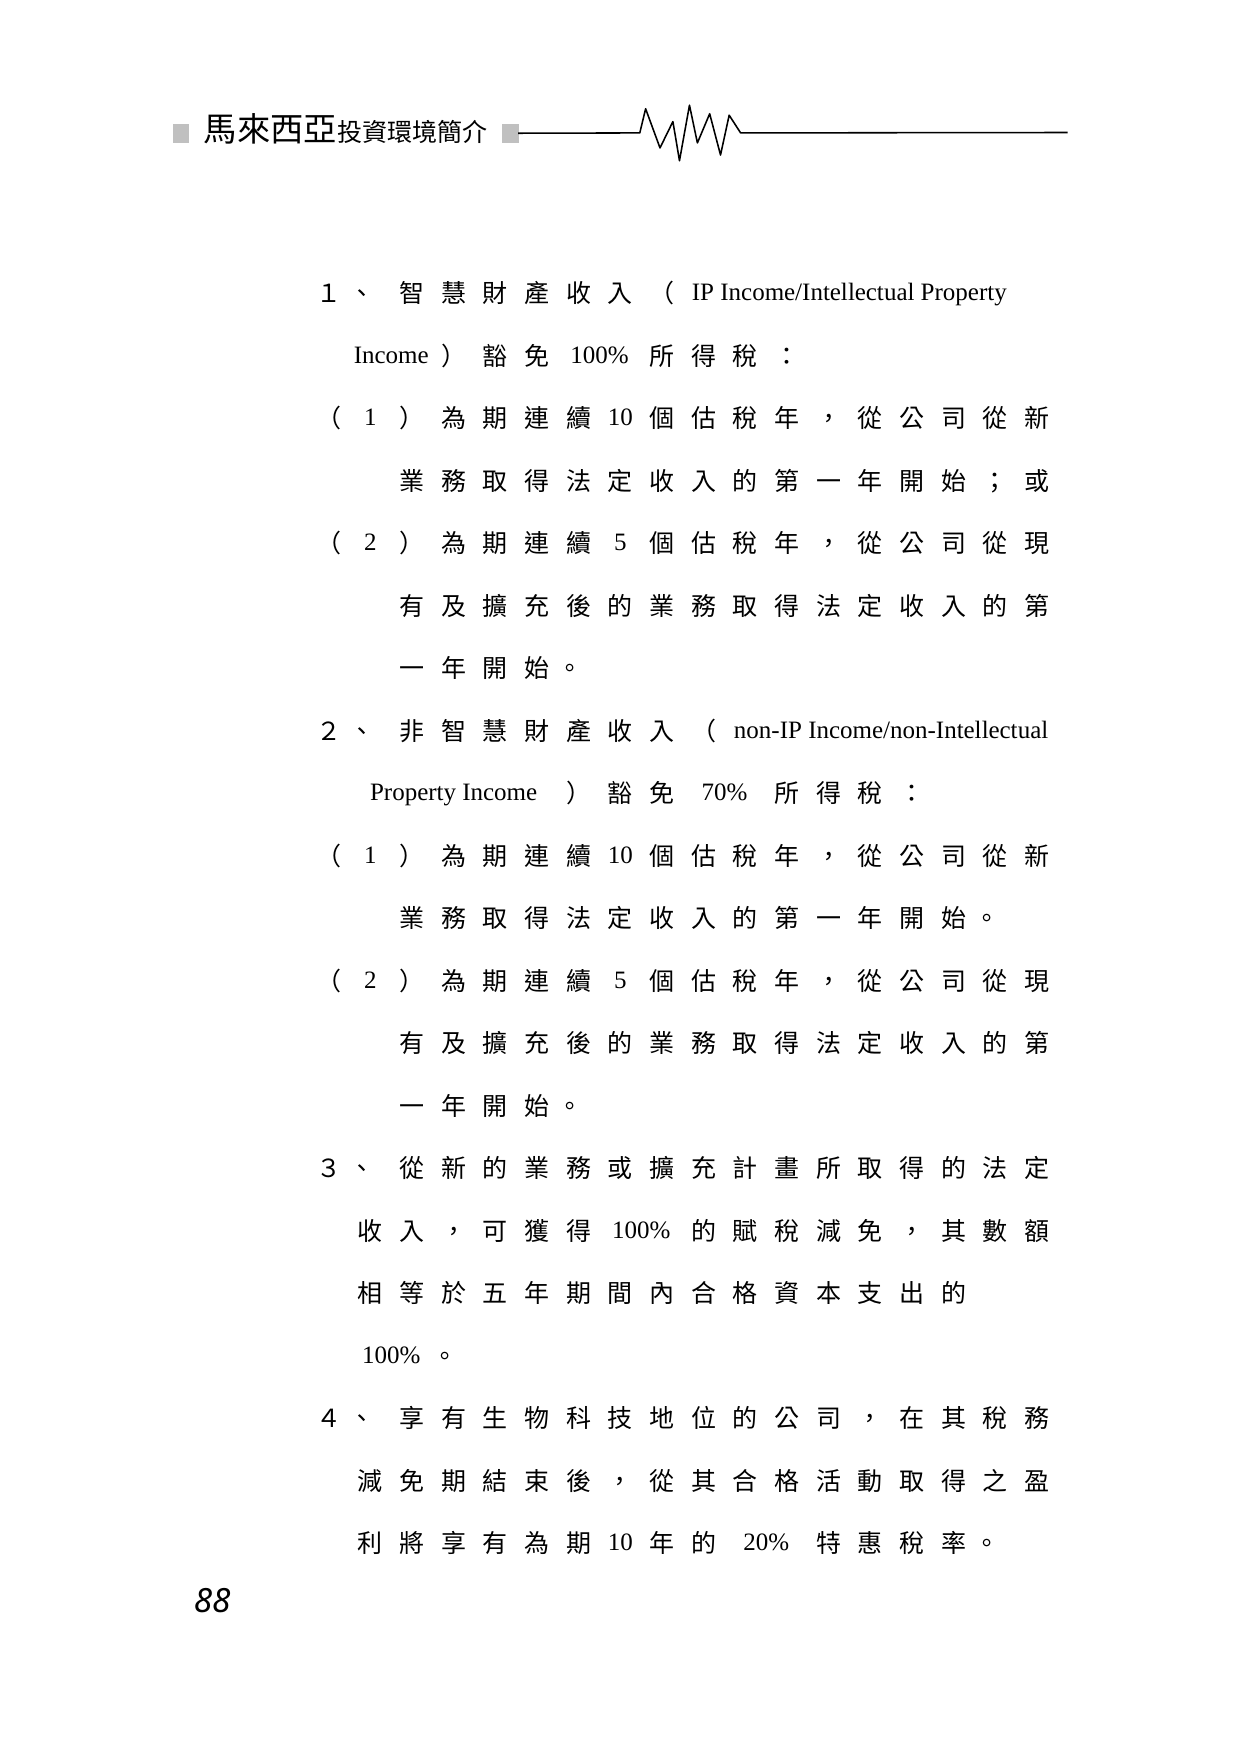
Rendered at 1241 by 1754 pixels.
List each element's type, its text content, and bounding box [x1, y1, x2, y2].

text ３、從新的業務或擴充計畫所取得的法定收入，可獲得100%的賦稅減免，其數額相等於五年期間內合格資本支出的100%。 [281, 1125, 1058, 1375]
text （2）為期連續5個估稅年，從公司從現有及擴充後的業務取得法定收入的第一年開始。 [306, 938, 1058, 1125]
text （1）為期連續10個估稅年，從公司從新業務取得法定收入的第一年開始；或 [306, 375, 1058, 500]
text （1）為期連續10個估稅年，從公司從新業務取得法定收入的第一年開始。 [306, 813, 1058, 938]
text １、智慧財產收入（IP Income/Intellectual Property Income）豁免100%所得稅： [281, 250, 1058, 375]
text ２、非智慧財產收入（non-IP Income/non-Intellectual Property Income）豁免70%所得稅： [281, 688, 1058, 813]
text ４、享有生物科技地位的公司，在其稅務減免期結束後，從其合格活動取得之盈利將享有為期10年的20%特惠稅率。 [281, 1375, 1058, 1563]
text （2）為期連續5個估稅年，從公司從現有及擴充後的業務取得法定收入的第一年開始。 [306, 500, 1058, 688]
